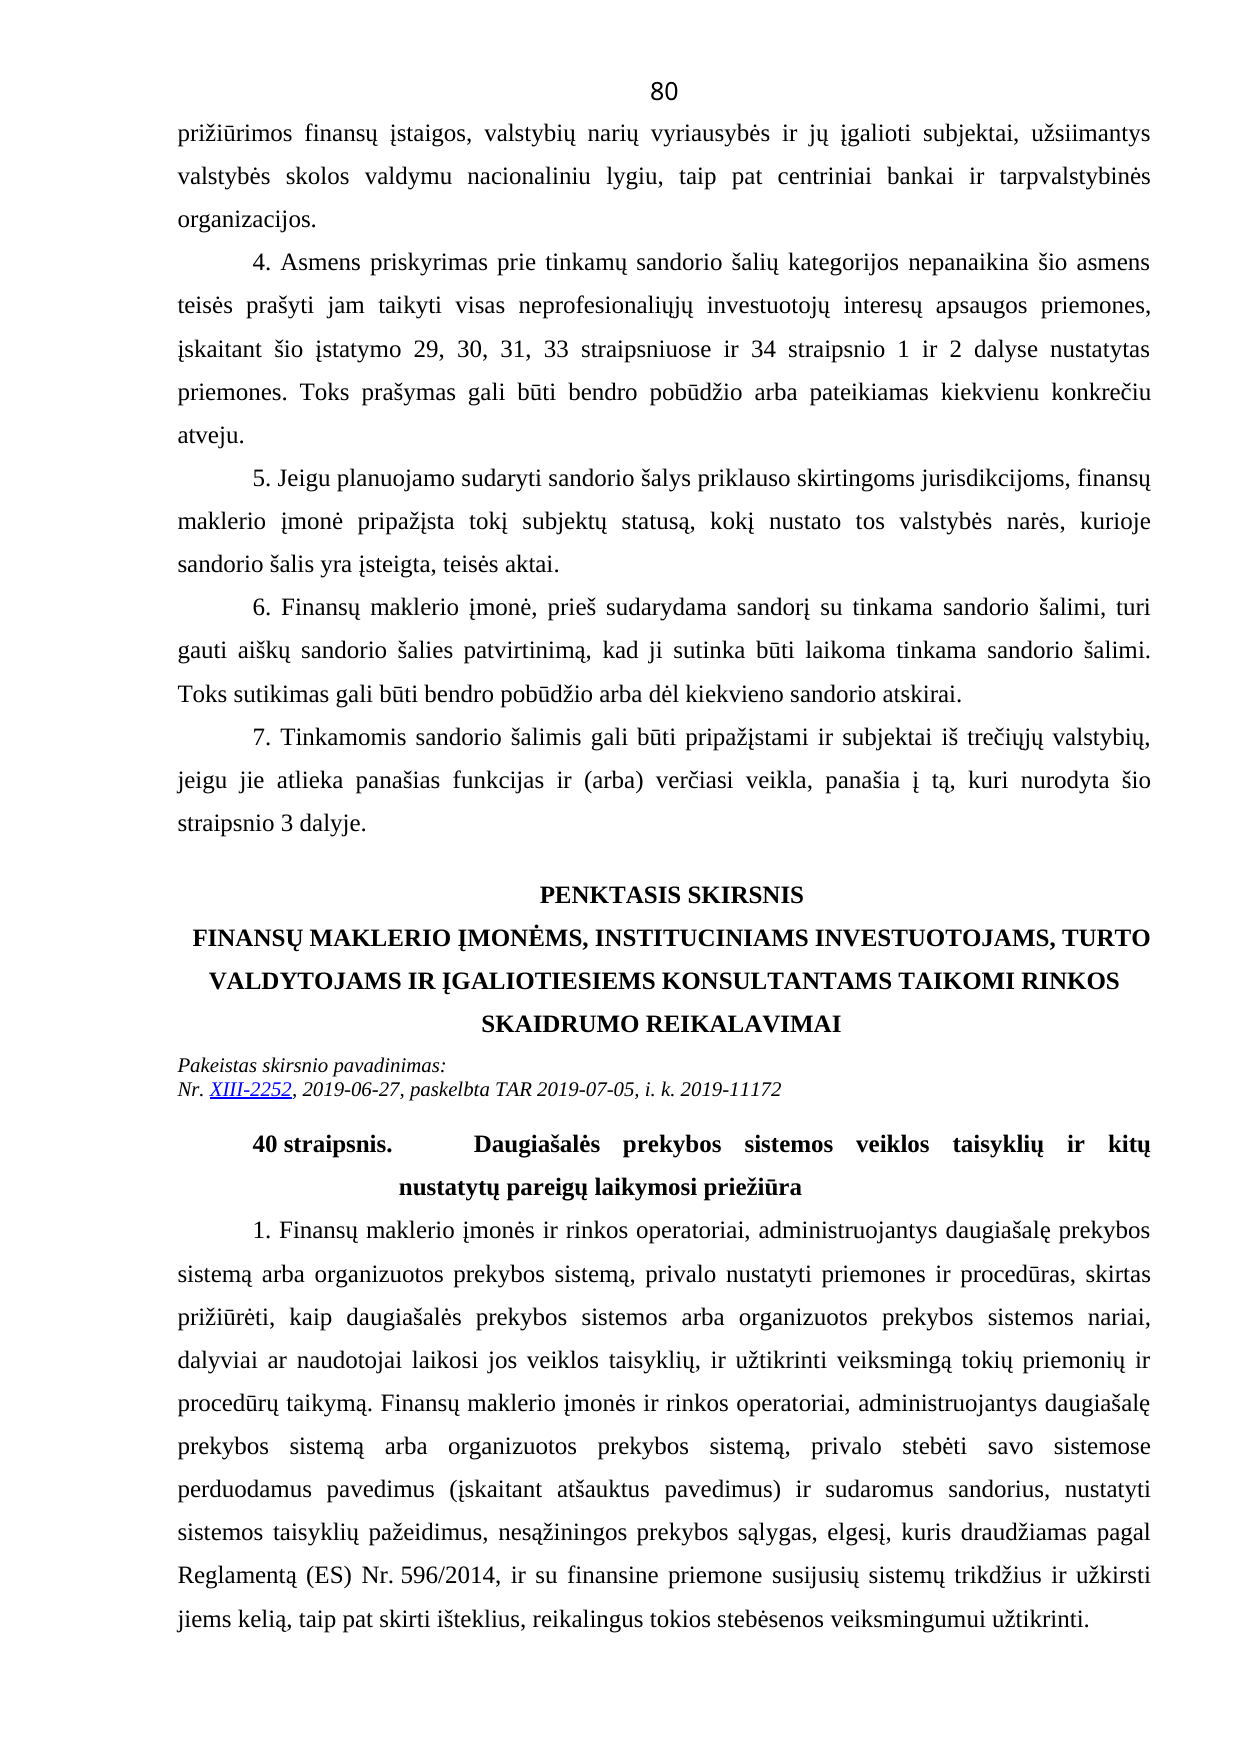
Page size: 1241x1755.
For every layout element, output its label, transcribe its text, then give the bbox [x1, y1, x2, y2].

text 40 straipsnis. Daugiašalės prekybos sistemos veiklos taisyklių ir kitų nustatytų pareigų laikymosi priežiūra [252, 1129, 1152, 1201]
text 6. Finansų maklerio įmonė, prieš sudarydama sandorį su tinkama sandorio šalimi, turi gauti aiškų sandorio šalies patvirtinimą, kad ji sutinka būti laikoma tinkama sandorio šalimi. Toks sutikimas gali būti bendro pobūdžio arba dėl kiekvieno sandorio atskirai. [177, 592, 1152, 707]
text Nr. XIII-2252, 2019-06-27, paskelbta TAR 2019-07-05, i. k. 2019-11172 [177, 1077, 1152, 1101]
text 1. Finansų maklerio įmonės ir rinkos operatoriai, administruojantys daugiašalę prekybos sistemą arba organizuotos prekybos sistemą, privalo nustatyti priemones ir procedūras, skirtas prižiūrėti, kaip daugiašalės prekybos sistemos arba organizuotos prekybos sistemos nariai, dalyviai ar naudotojai laikosi jos veiklos taisyklių, ir užtikrinti veiksmingą tokių priemonių ir procedūrų taikymą. Finansų maklerio įmonės ir rinkos operatoriai, administruojantys daugiašalę prekybos sistemą arba organizuotos prekybos sistemą, privalo stebėti savo sistemose perduodamus pavedimus (įskaitant atšauktus pavedimus) ir sudaromus sandorius, nustatyti sistemos taisyklių pažeidimus, nesąžiningos prekybos sąlygas, elgesį, kuris draudžiamas pagal Reglamentą (ES) Nr. 596/2014, ir su finansine priemone susijusių sistemų trikdžius ir užkirsti jiems kelią, taip pat skirti išteklius, reikalingus tokios stebėsenos veiksmingumui užtikrinti. [177, 1216, 1152, 1632]
text 7. Tinkamomis sandorio šalimis gali būti pripažįstami ir subjektai iš trečiųjų valstybių, jeigu jie atlieka panašias funkcijas ir (arba) verčiasi veikla, panašia į tą, kuri nurodyta šio straipsnio 3 dalyje. [177, 722, 1152, 837]
text prižiūrimos finansų įstaigos, valstybių narių vyriausybės ir jų įgalioti subjektai, užsiimantys valstybės skolos valdymu nacionaliniu lygiu, taip pat centriniai bankai ir tarpvalstybinės organizacijos. [177, 118, 1152, 233]
text PENKTASIS SKIRSNIS [177, 880, 1152, 909]
text FINANSŲ MAKLERIO ĮMONĖMS, INSTITUCINIAMS INVESTUOTOJAMS, TURTO VALDYTOJAMS IR ĮGALIOTIESIEMS KONSULTANTAMS TAIKOMI RINKOS SKAIDRUMO REIKALAVIMAI [177, 923, 1152, 1038]
text Pakeistas skirsnio pavadinimas: [177, 1052, 1152, 1077]
text 4. Asmens priskyrimas prie tinkamų sandorio šalių kategorijos nepanaikina šio asmens teisės prašyti jam taikyti visas neprofesionaliųjų investuotojų interesų apsaugos priemones, įskaitant šio įstatymo 29, 30, 31, 33 straipsniuose ir 34 straipsnio 1 ir 2 dalyse nustatytas priemones. Toks prašymas gali būti bendro pobūdžio arba pateikiamas kiekvienu konkrečiu atveju. [177, 247, 1152, 449]
text 5. Jeigu planuojamo sudaryti sandorio šalys priklauso skirtingoms jurisdikcijoms, finansų maklerio įmonė pripažįsta tokį subjektų statusą, kokį nustato tos valstybės narės, kurioje sandorio šalis yra įsteigta, teisės aktai. [177, 463, 1152, 578]
